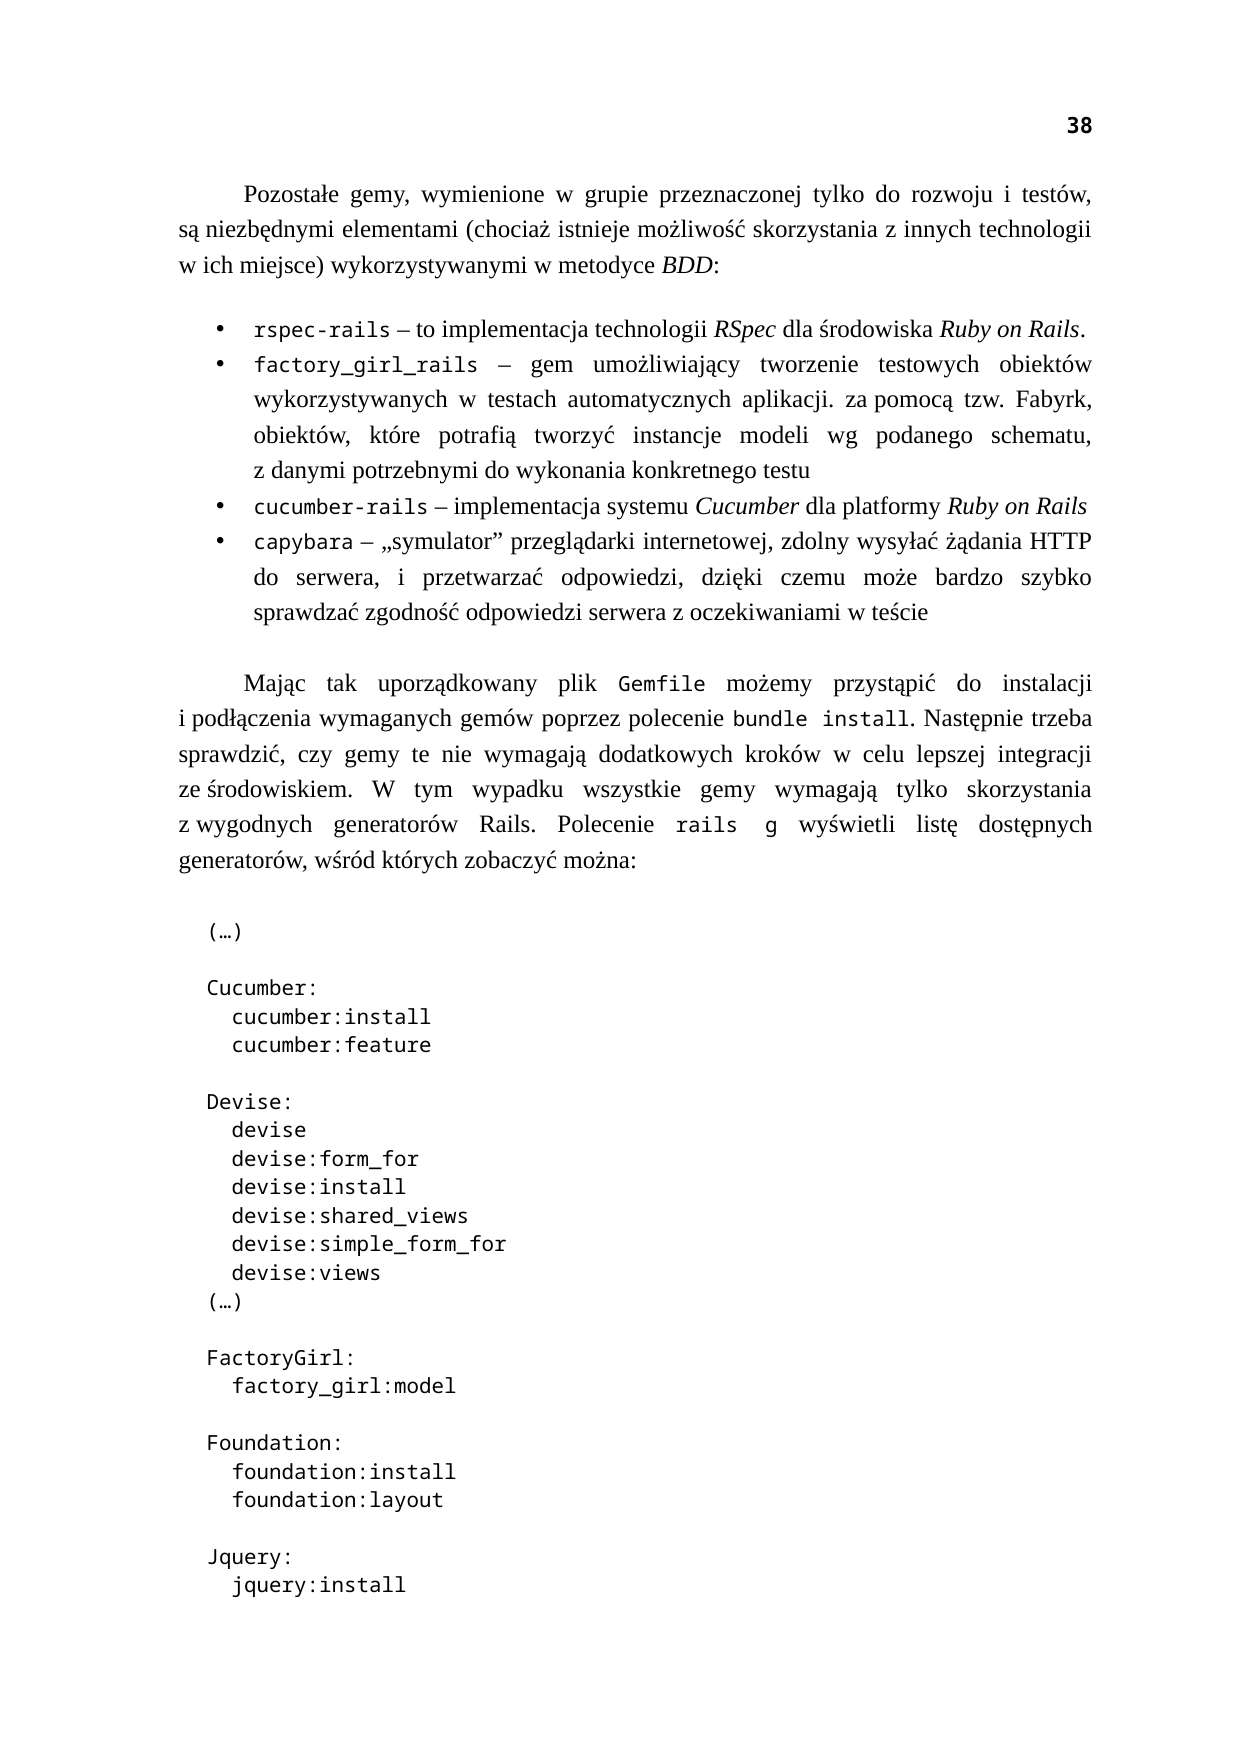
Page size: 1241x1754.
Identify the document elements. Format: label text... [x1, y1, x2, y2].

text Mając tak uporządkowany plik Gemfile możemy przystąpić do instalacji i podłączenia wymaganych gemów poprzez polecenie bundle install. Następnie trzeba sprawdzić, czy gemy te nie wymagają dodatkowych kroków w celu lepszej integracji ze środowiskiem. W tym wypadku wszystkie gemy wymagają tylko skorzystania z wygodnych generatorów Rails. Polecenie rails g wyświetli listę dostępnych generatorów, wśród których zobaczyć można: [178, 663, 1093, 875]
list factory_girl_rails – gem umożliwiający tworzenie testowych obiektów wykorzystywanych w testach automatycznych aplikacji. za pomocą tzw. Fabyrk, obiektów, które potrafią tworzyć instancje modeli wg podanego schematu, z danymi potrzebnymi do wykonania konkretnego testu [216, 344, 1093, 486]
table_header (…) Cucumber: cucumber:install cucumber:feature Devise: devise devise:form_for devise:install devise:shared_views devise:simple_form_for devise:views (…) FactoryGirl: factory_girl:model Foundation: foundation:install foundation:layout Jquery: jquery:install [177, 911, 1093, 1633]
list capybara – „symulator” przeglądarki internetowej, zdolny wysyłać żądania HTTP do serwera, i przetwarzać odpowiedzi, dzięki czemu może bardzo szybko sprawdzać zgodność odpowiedzi serwera z oczekiwaniami w teście [216, 521, 1093, 627]
list cucumber-rails – implementacja systemu Cucumber dla platformy Ruby on Rails [216, 486, 1093, 521]
list rspec-rails – to implementacja technologii RSpec dla środowiska Ruby on Rails. [216, 309, 1093, 344]
text Pozostałe gemy, wymienione w grupie przeznaczonej tylko do rozwoju i testów, są niezbędnymi elementami (chociaż istnieje możliwość skorzystania z innych technologii w ich miejsce) wykorzystywanymi w metodyce BDD: [178, 174, 1093, 280]
